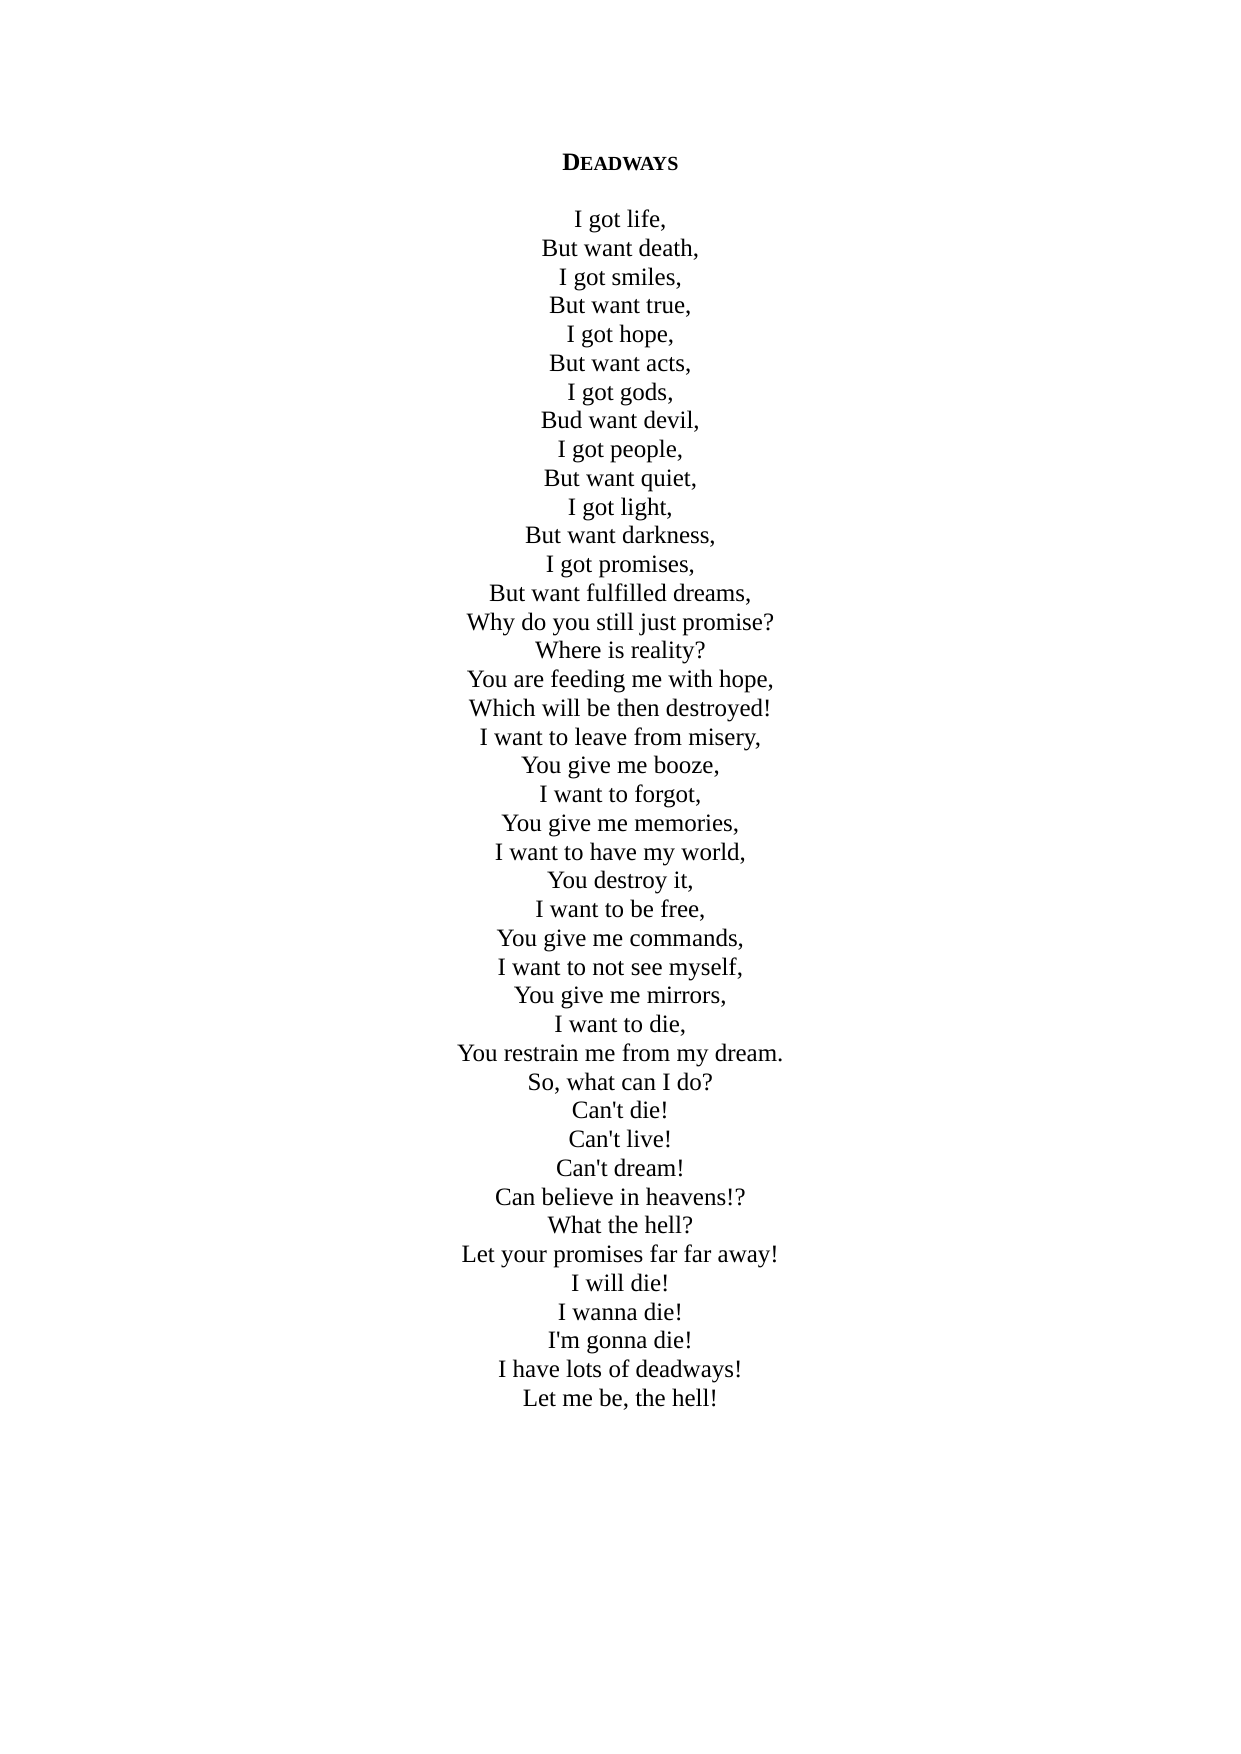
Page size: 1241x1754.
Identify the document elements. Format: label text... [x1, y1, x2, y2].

text You destroy it, [118, 866, 1122, 894]
text I wanna die! [118, 1297, 1122, 1326]
text I want to not see myself, [118, 952, 1122, 981]
text I got life, [118, 204, 1122, 233]
text You give me commands, [118, 923, 1122, 952]
text I got light, [118, 492, 1122, 521]
text But want death, [118, 233, 1122, 262]
text Can't live! [118, 1124, 1122, 1153]
text But want acts, [118, 348, 1122, 377]
text I want to leave from misery, [118, 722, 1122, 751]
text You give me mirrors, [118, 981, 1122, 1009]
text I got people, [118, 434, 1122, 463]
text Can believe in heavens!? [118, 1182, 1122, 1211]
text So, what can I do? [118, 1067, 1122, 1096]
text I want to die, [118, 1009, 1122, 1038]
text I got hope, [118, 319, 1122, 348]
text But want true, [118, 291, 1122, 319]
text I want to forgot, [118, 779, 1122, 808]
text You give me memories, [118, 808, 1122, 837]
text Can't dream! [118, 1153, 1122, 1182]
text I got gods, [118, 377, 1122, 406]
text Deadways [118, 147, 1122, 176]
text What the hell? [118, 1211, 1122, 1239]
text Can't die! [118, 1096, 1122, 1124]
text But want darkness, [118, 521, 1122, 549]
text I want to be free, [118, 894, 1122, 923]
text I got promises, [118, 549, 1122, 578]
text Where is reality? [118, 636, 1122, 664]
text I have lots of deadways! [118, 1354, 1122, 1383]
text Which will be then destroyed! [118, 693, 1122, 722]
text You give me booze, [118, 751, 1122, 779]
text I want to have my world, [118, 837, 1122, 866]
text I'm gonna die! [118, 1326, 1122, 1354]
text Let me be, the hell! [118, 1383, 1122, 1412]
text You restrain me from my dream. [118, 1038, 1122, 1067]
text Why do you still just promise? [118, 607, 1122, 636]
text Let your promises far far away! [118, 1239, 1122, 1268]
text But want quiet, [118, 463, 1122, 492]
text I will die! [118, 1268, 1122, 1297]
text I got smiles, [118, 262, 1122, 291]
text You are feeding me with hope, [118, 664, 1122, 693]
text But want fulfilled dreams, [118, 578, 1122, 607]
text Bud want devil, [118, 406, 1122, 434]
